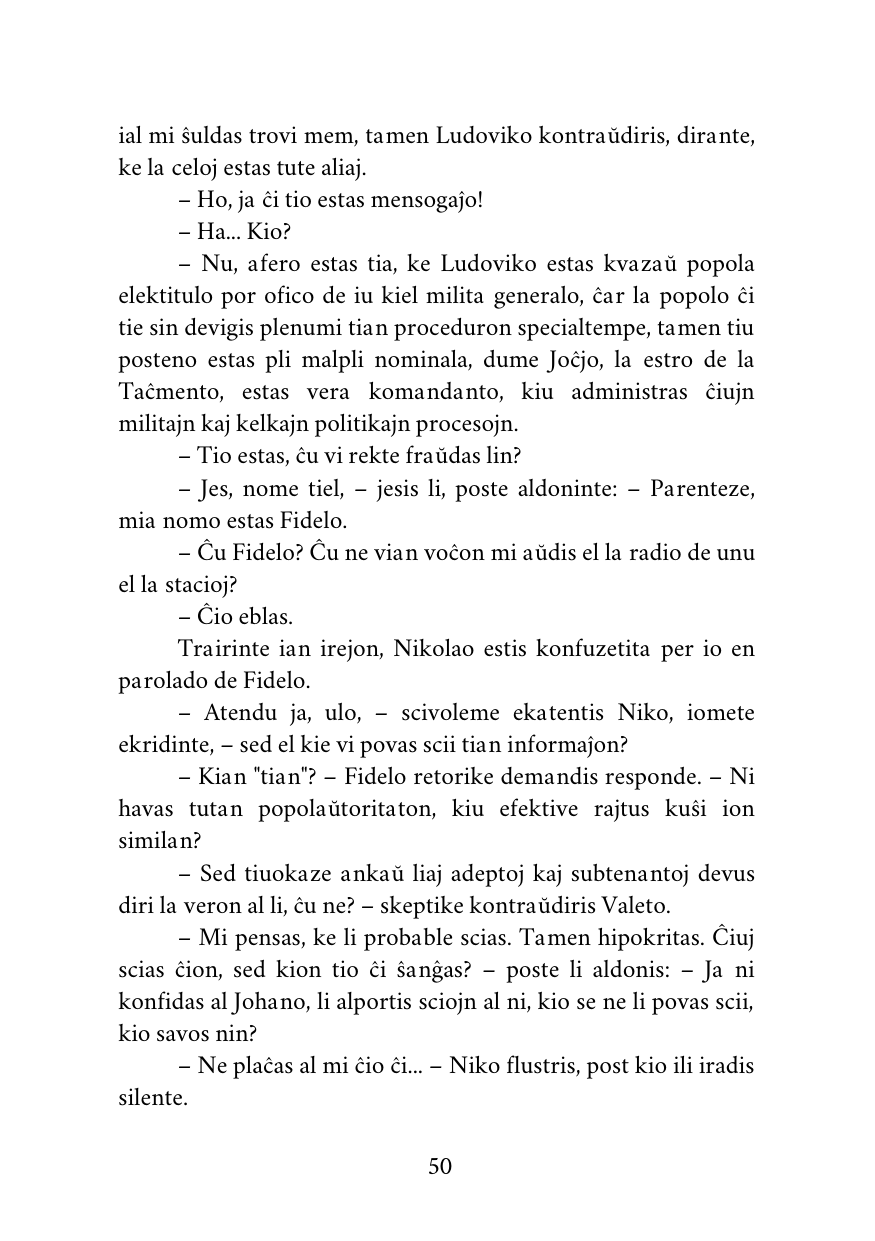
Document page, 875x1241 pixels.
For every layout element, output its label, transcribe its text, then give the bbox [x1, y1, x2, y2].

text – Jes, nome tiel, – jesis li, poste aldoninte: – Parenteze, mia nomo estas Fidelo. [118, 471, 756, 535]
text – Atendu ja, ulo, – scivoleme ekatentis Niko, iomete ekridinte, – sed el kie vi povas scii tian informaĵon? [118, 696, 756, 760]
text ial mi ŝuldas trovi mem, tamen Ludoviko kontraŭdiris, dirante, ke la celoj estas tute aliaj. [118, 118, 756, 182]
text – Ha... Kio? [118, 214, 756, 246]
text – Nu, afero estas tia, ke Ludoviko estas kvazaŭ popola elektitulo por ofico de iu kiel milita generalo, ĉar la popolo ĉi tie sin devigis plenumi tian proceduron specialtempe, tamen tiu posteno estas pli malpli nominala, dume Joĉjo, la estro de la Taĉmento, estas vera komandanto, kiu administras ĉiujn militajn kaj kelkajn politikajn procesojn. [118, 246, 756, 439]
text – Kian "tian"? – Fidelo retorike demandis responde. – Ni havas tutan popolaŭtoritaton, kiu efektive rajtus kuŝi ion similan? [118, 760, 756, 856]
text – Ĉu Fidelo? Ĉu ne vian voĉon mi aŭdis el la radio de unu el la stacioj? [118, 535, 756, 599]
text Trairinte ian irejon, Nikolao estis konfuzetita per io en parolado de Fidelo. [118, 631, 756, 696]
text – Tio estas, ĉu vi rekte fraŭdas lin? [118, 439, 756, 471]
text – Mi pensas, ke li probable scias. Tamen hipokritas. Ĉiuj scias ĉion, sed kion tio ĉi ŝanĝas? – poste li aldonis: – Ja ni konfidas al Johano, li alportis sciojn al ni, kio se ne li povas scii, kio savos nin? [118, 920, 756, 1048]
text – Ho, ja ĉi tio estas mensogaĵo! [118, 182, 756, 214]
text – Sed tiuokaze ankaŭ liaj adeptoj kaj subtenantoj devus diri la veron al li, ĉu ne? – skeptike kontraŭdiris Valeto. [118, 856, 756, 920]
text – Ĉio eblas. [118, 599, 756, 631]
text – Ne plaĉas al mi ĉio ĉi... – Niko flustris, post kio ili iradis silente. [118, 1048, 756, 1113]
